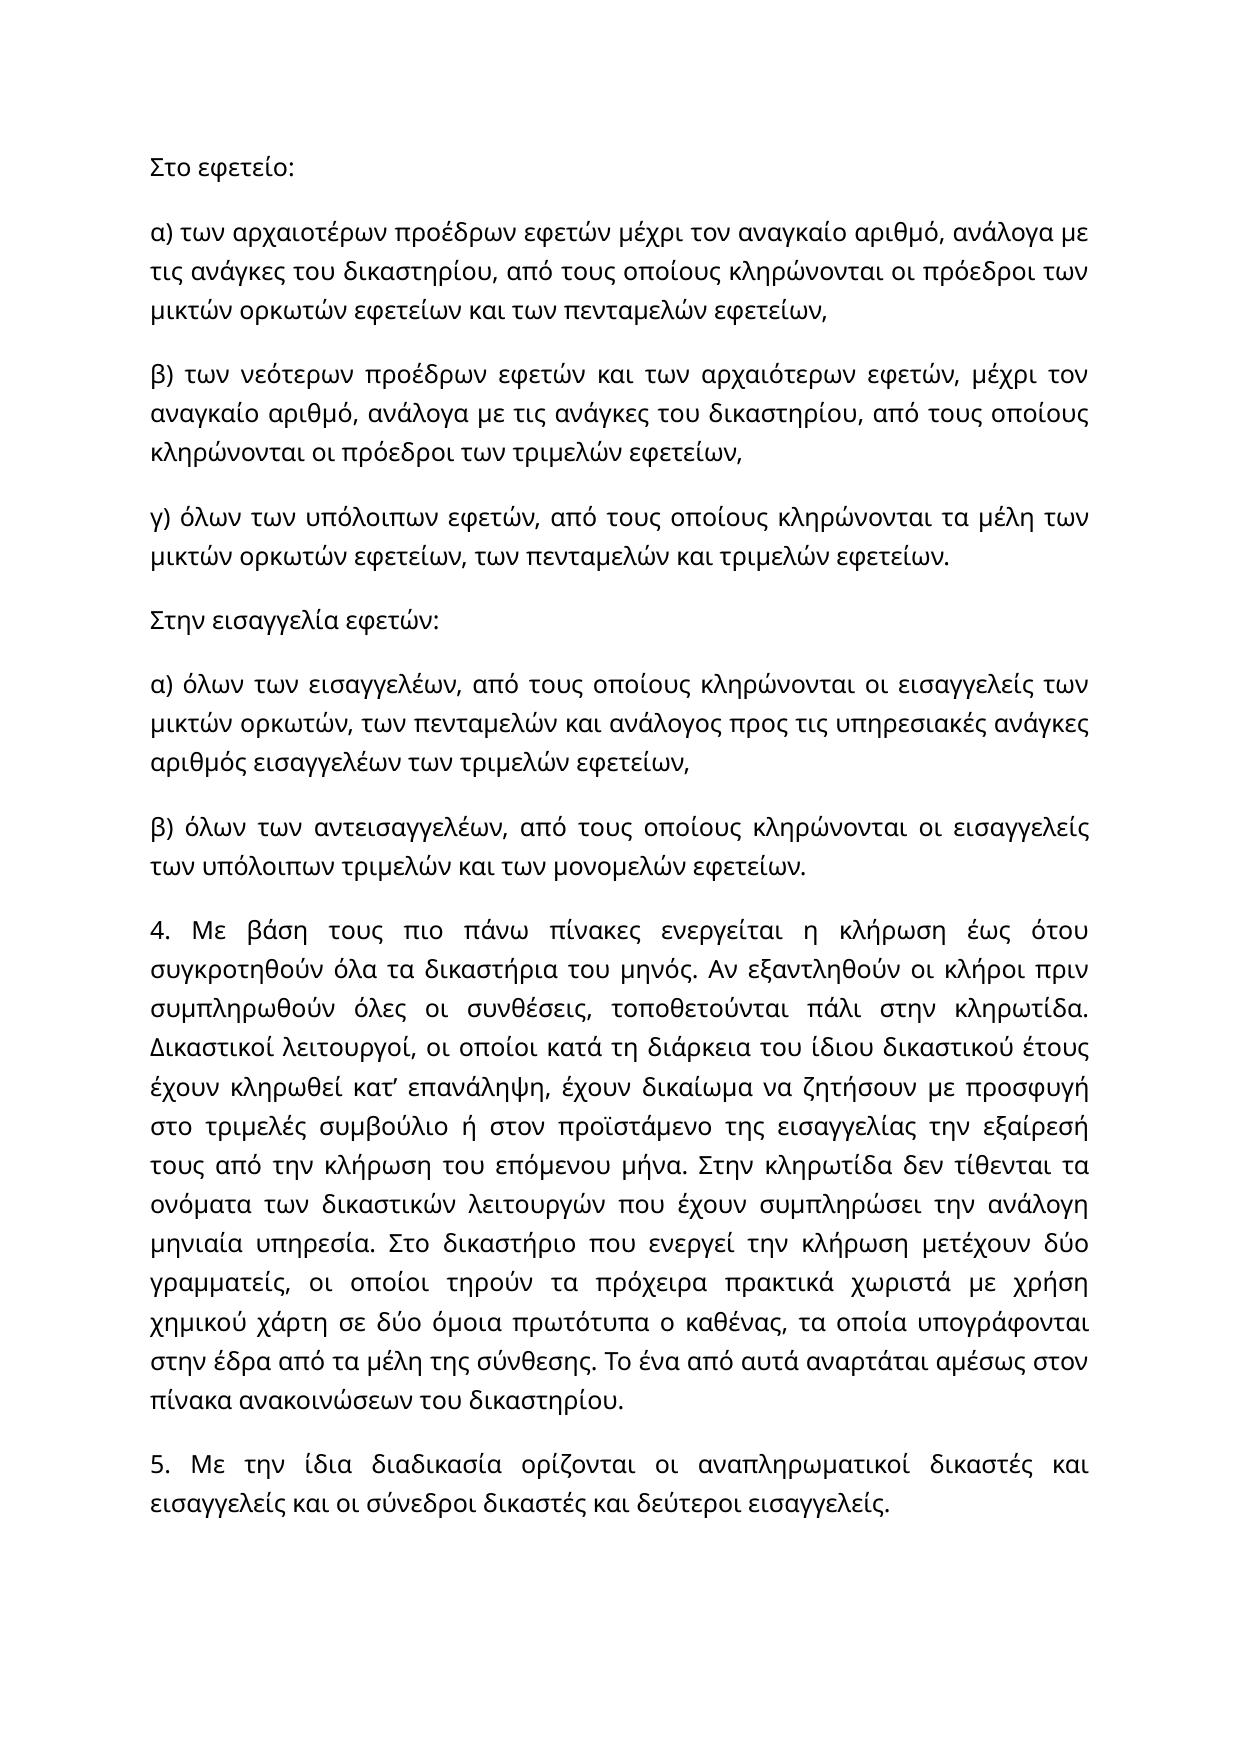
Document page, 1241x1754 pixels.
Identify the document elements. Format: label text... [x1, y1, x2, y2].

text α) όλων των εισαγγελέων, από τους οποίους κληρώνονται οι εισαγγελείς των μικτών ορκωτών, των πενταμελών και ανάλογος προς τις υπηρεσιακές ανάγκες αριθμός εισαγγελέων των τριμελών εφετείων, [150, 667, 1090, 779]
text β) των νεότερων προέδρων εφετών και των αρχαιότερων εφετών, μέχρι τον αναγκαίο αριθμό, ανάλογα με τις ανάγκες του δικαστηρίου, από τους οποίους κληρώνονται οι πρόεδροι των τριμελών εφετείων, [150, 357, 1090, 469]
text α) των αρχαιοτέρων προέδρων εφετών μέχρι τον αναγκαίο αριθμό, ανάλογα με τις ανάγκες του δικαστηρίου, από τους οποίους κληρώνονται οι πρόεδροι των μικτών ορκωτών εφετείων και των πενταμελών εφετείων, [150, 214, 1090, 327]
text 4. Με βάση τους πιο πάνω πίνακες ενεργείται η κλήρωση έως ότου συγκροτηθούν όλα τα δικαστήρια του μηνός. Αν εξαντληθούν οι κλήροι πριν συμπληρωθούν όλες οι συνθέσεις, τοποθετούνται πάλι στην κληρωτίδα. Δικαστικοί λειτουργοί, οι οποίοι κατά τη διάρκεια του ίδιου δικαστικού έτους έχουν κληρωθεί κατ’ επανάληψη, έχουν δικαίωμα να ζητήσουν με προσφυγή στο τριμελές συμβούλιο ή στον προϊστάμενο της εισαγγελίας την εξαίρεσή τους από την κλήρωση του επόμενου μήνα. Στην κληρωτίδα δεν τίθενται τα ονόματα των δικαστικών λειτουργών που έχουν συμπληρώσει την ανάλογη μηνιαία υπηρεσία. Στο δικαστήριο που ενεργεί την κλήρωση μετέχουν δύο γραμματείς, οι οποίοι τηρούν τα πρόχειρα πρακτικά χωριστά με χρήση χημικού χάρτη σε δύο όμοια πρωτότυπα ο καθένας, τα οποία υπογράφονται στην έδρα από τα μέλη της σύνθεσης. Το ένα από αυτά αναρτάται αμέσως στον πίνακα ανακοινώσεων του δικαστηρίου. [150, 912, 1090, 1417]
text β) όλων των αντεισαγγελέων, από τους οποίους κληρώνονται οι εισαγγελείς των υπόλοιπων τριμελών και των μονομελών εφετείων. [150, 809, 1090, 882]
text γ) όλων των υπόλοιπων εφετών, από τους οποίους κληρώνονται τα μέλη των μικτών ορκωτών εφετείων, των πενταμελών και τριμελών εφετείων. [150, 499, 1090, 572]
text Στο εφετείο: [150, 150, 1090, 184]
text Στην εισαγγελία εφετών: [150, 602, 1090, 637]
text 5. Με την ίδια διαδικασία ορίζονται οι αναπληρωματικοί δικαστές και εισαγγελείς και οι σύνεδροι δικαστές και δεύτεροι εισαγγελείς. [150, 1447, 1090, 1520]
